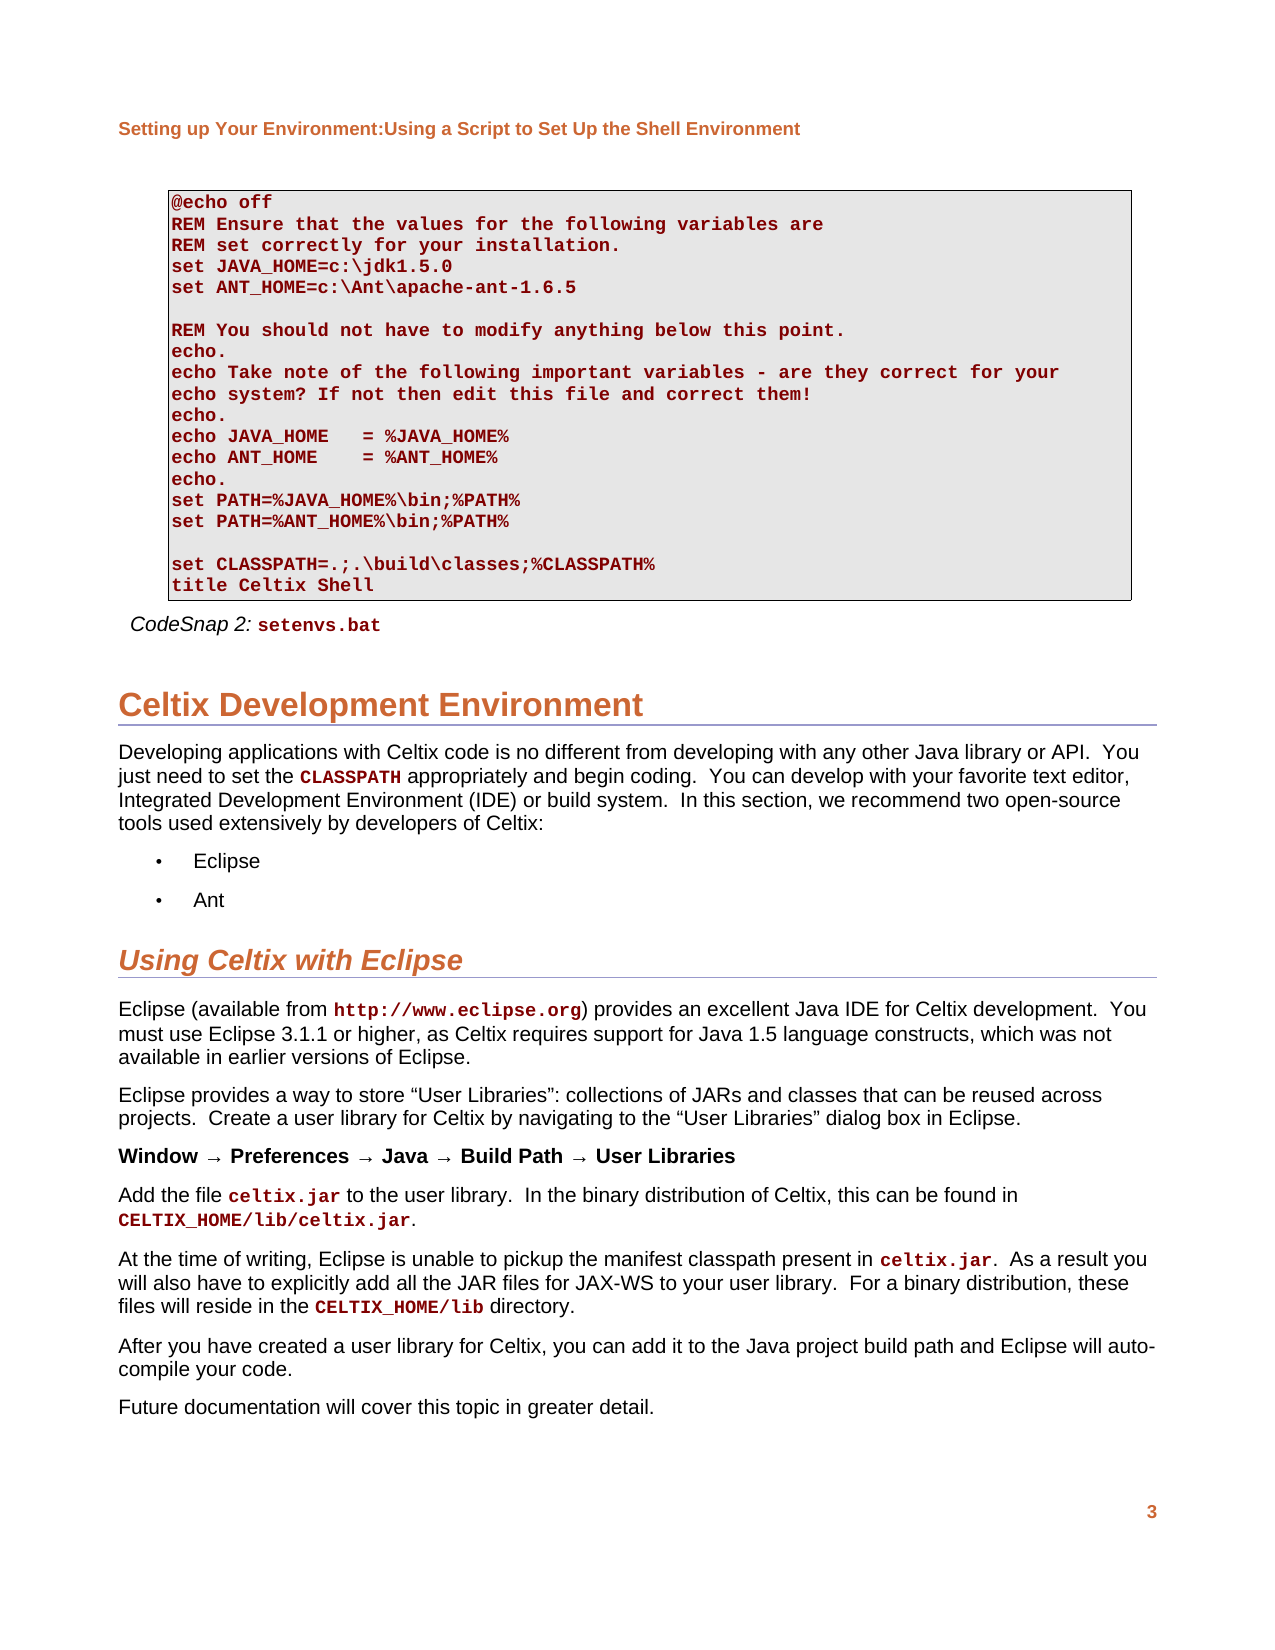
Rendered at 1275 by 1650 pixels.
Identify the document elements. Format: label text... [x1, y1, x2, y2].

text set CLASSPATH=.;.\build\classes;%CLASSPATH% [169, 551, 1131, 572]
text After you have created a user library for Celtix, you can add it to the Java project build path and Eclipse will auto-compile your code. [118, 1334, 1157, 1381]
text At the time of writing, Eclipse is unable to pickup the manifest classpath present in celtix.jar. As a result you will also have to explicitly add all the JAR files for JAX-WS to your user library. For a binary distribution, these files will reside in the CELTIX_HOME/lib directory. [118, 1247, 1157, 1319]
subtitle Using Celtix with Eclipse [118, 944, 1157, 977]
text echo. [169, 402, 1131, 424]
text Eclipse provides a way to store “User Libraries”: collections of JARs and classes that can be reused across projects. Create a user library for Celtix by navigating to the “User Libraries” dialog box in Eclipse. [118, 1084, 1157, 1130]
text echo JAVA_HOME = %JAVA_HOME% [169, 424, 1131, 445]
text Window → Preferences → Java → Build Path → User Libraries [118, 1145, 1157, 1168]
text CodeSnap 2: setenvs.bat [130, 612, 1169, 637]
text REM Ensure that the values for the following variables are [169, 211, 1131, 232]
list Eclipse [156, 850, 1157, 873]
text REM You should not have to modify anything below this point. [169, 317, 1131, 339]
text set PATH=%ANT_HOME%\bin;%PATH% [169, 509, 1131, 530]
text echo. [169, 466, 1131, 487]
text @echo off [169, 191, 1131, 211]
text echo Take note of the following important variables - are they correct for your [169, 360, 1131, 381]
text Add the file celtix.jar to the user library. In the binary distribution of Celtix, this can be found in CELTIX_HOME/lib/celtix.jar. [118, 1183, 1157, 1232]
text echo. [169, 339, 1131, 360]
text Developing applications with Celtix code is no different from developing with any other Java library or API. You just need to set the CLASSPATH appropriately and begin coding. You can develop with your favorite text editor, Integrated Development Environment (IDE) or build system. In this section, we recommend two open-source tools used extensively by developers of Celtix: [118, 741, 1157, 835]
subtitle Celtix Development Environment [118, 686, 1157, 724]
text Eclipse (available from http://www.eclipse.org) provides an excellent Java IDE for Celtix development. You must use Eclipse 3.1.1 or higher, as Celtix requires support for Java 1.5 language constructs, which was not available in earlier versions of Eclipse. [118, 998, 1157, 1069]
text title Celtix Shell [169, 572, 1131, 600]
text set JAVA_HOME=c:\jdk1.5.0 [169, 254, 1131, 275]
text echo system? If not then edit this file and correct them! [169, 381, 1131, 402]
text REM set correctly for your installation. [169, 232, 1131, 254]
text Future documentation will cover this topic in greater detail. [118, 1396, 1157, 1419]
text echo ANT_HOME = %ANT_HOME% [169, 445, 1131, 466]
text set PATH=%JAVA_HOME%\bin;%PATH% [169, 487, 1131, 509]
text set ANT_HOME=c:\Ant\apache-ant-1.6.5 [169, 275, 1131, 296]
list Ant [156, 888, 1157, 912]
